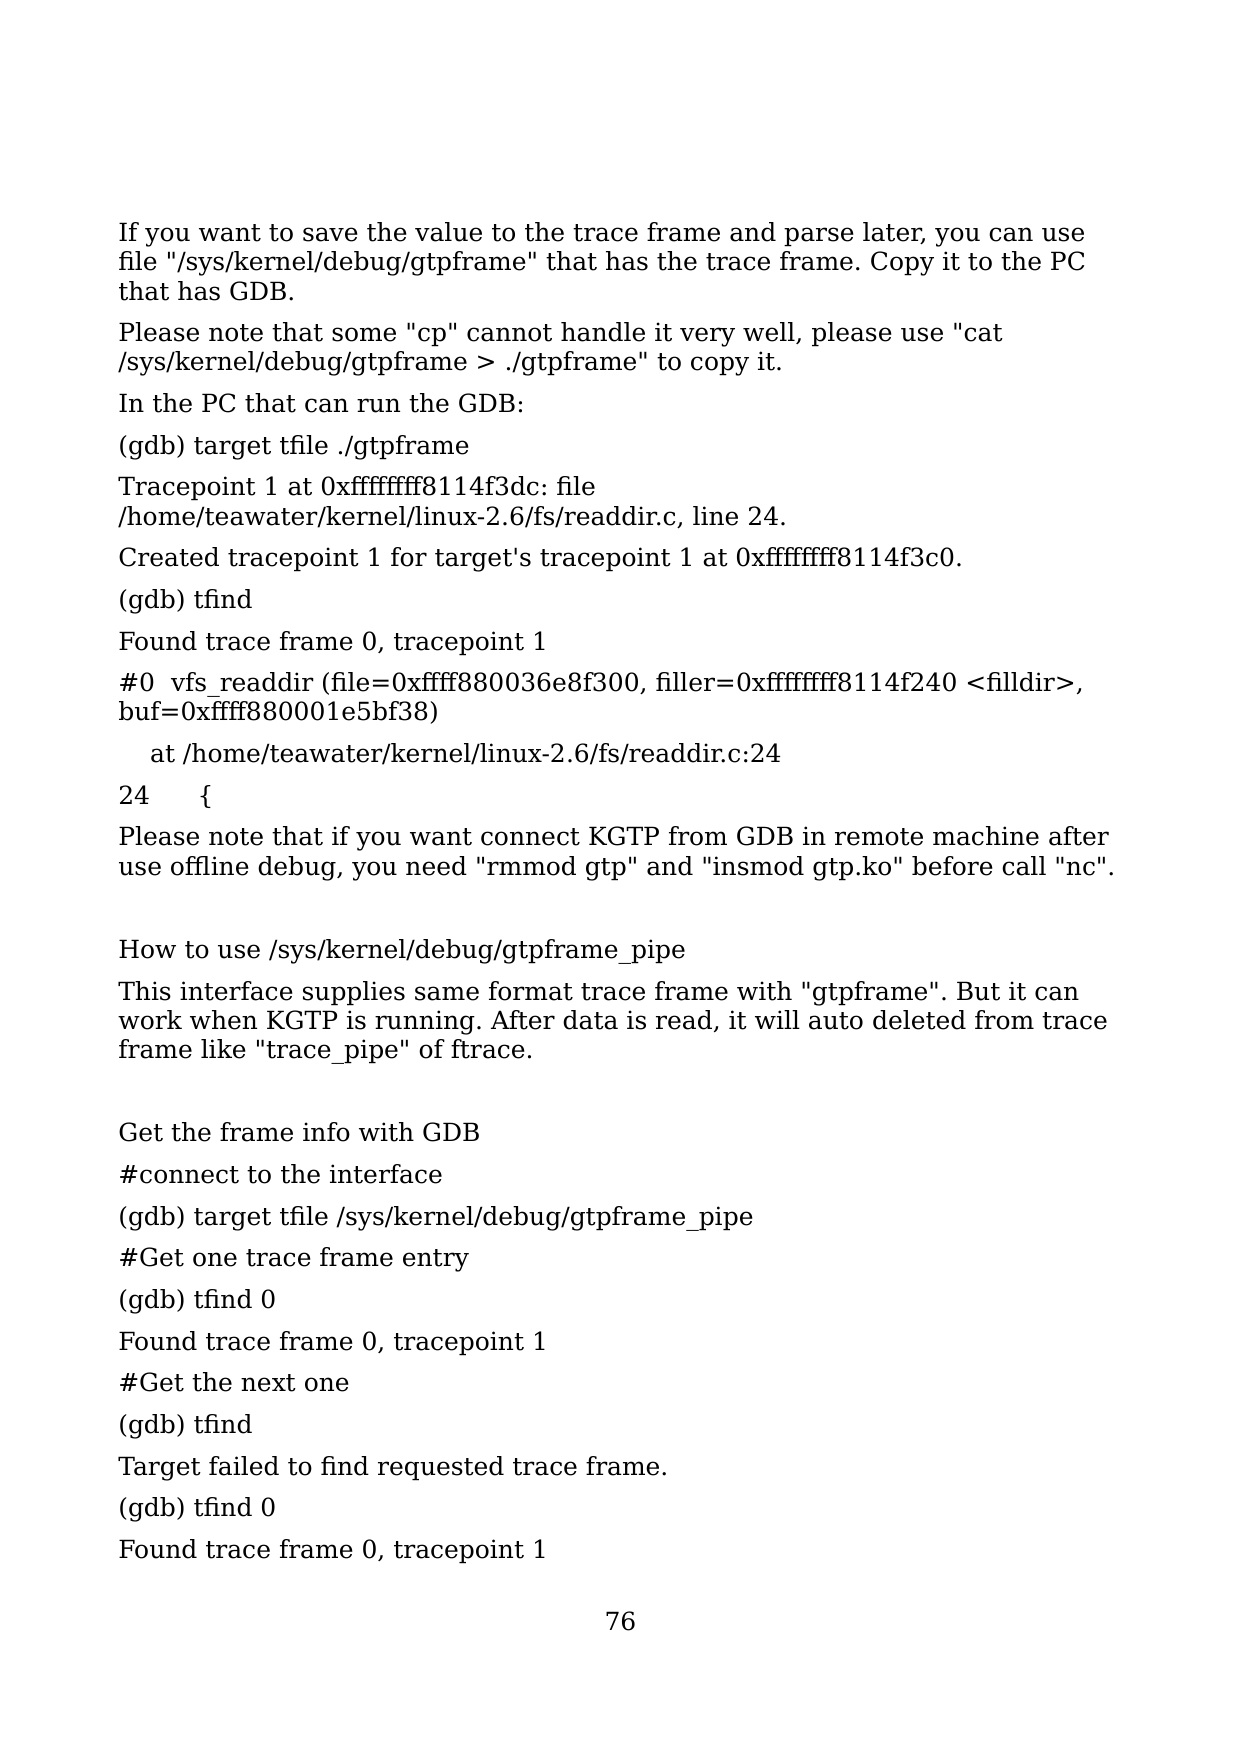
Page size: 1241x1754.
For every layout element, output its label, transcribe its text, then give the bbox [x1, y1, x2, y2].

text (gdb) tfind 0 [118, 1285, 1122, 1314]
text In the PC that can run the GDB: [118, 389, 1122, 418]
text #Get the next one [118, 1368, 1122, 1398]
text Target failed to find requested trace frame. [118, 1452, 1122, 1481]
text Found trace frame 0, tracepoint 1 [118, 627, 1122, 656]
text If you want to save the value to the trace frame and parse later, you can use file "/sys/kernel/debug/gtpframe" that has the trace frame. Copy it to the PC that has GDB. [118, 218, 1122, 306]
text Created tracepoint 1 for target's tracepoint 1 at 0xffffffff8114f3c0. [118, 543, 1122, 573]
text (gdb) target tfile /sys/kernel/debug/gtpframe_pipe [118, 1202, 1122, 1231]
text Please note that if you want connect KGTP from GDB in remote machine after use offline debug, you need "rmmod gtp" and "insmod gtp.ko" before call "nc". [118, 823, 1122, 881]
text (gdb) tfind [118, 1410, 1122, 1439]
text Found trace frame 0, tracepoint 1 [118, 1535, 1122, 1564]
text This interface supplies same format trace frame with "gtpframe". But it can work when KGTP is running. After data is read, it will auto deleted from trace frame like "trace_pipe" of ftrace. [118, 977, 1122, 1064]
text Please note that some "cp" cannot handle it very well, please use "cat /sys/kernel/debug/gtpframe > ./gtpframe" to copy it. [118, 318, 1122, 377]
text (gdb) target tfile ./gtpframe [118, 431, 1122, 460]
text Get the frame info with GDB [118, 1118, 1122, 1148]
text #connect to the interface [118, 1160, 1122, 1189]
text Tracepoint 1 at 0xffffffff8114f3dc: file /home/teawater/kernel/linux-2.6/fs/readdir.c, line 24. [118, 473, 1122, 531]
text #Get one trace frame entry [118, 1243, 1122, 1273]
text 24 { [118, 781, 1122, 810]
text Found trace frame 0, tracepoint 1 [118, 1327, 1122, 1356]
text at /home/teawater/kernel/linux-2.6/fs/readdir.c:24 [118, 739, 1122, 768]
text #0 vfs_readdir (file=0xffff880036e8f300, filler=0xffffffff8114f240 <filldir>, buf=0xffff880001e5bf38) [118, 668, 1122, 727]
text How to use /sys/kernel/debug/gtpframe_pipe [118, 935, 1122, 964]
text (gdb) tfind 0 [118, 1493, 1122, 1523]
text (gdb) tfind [118, 585, 1122, 614]
